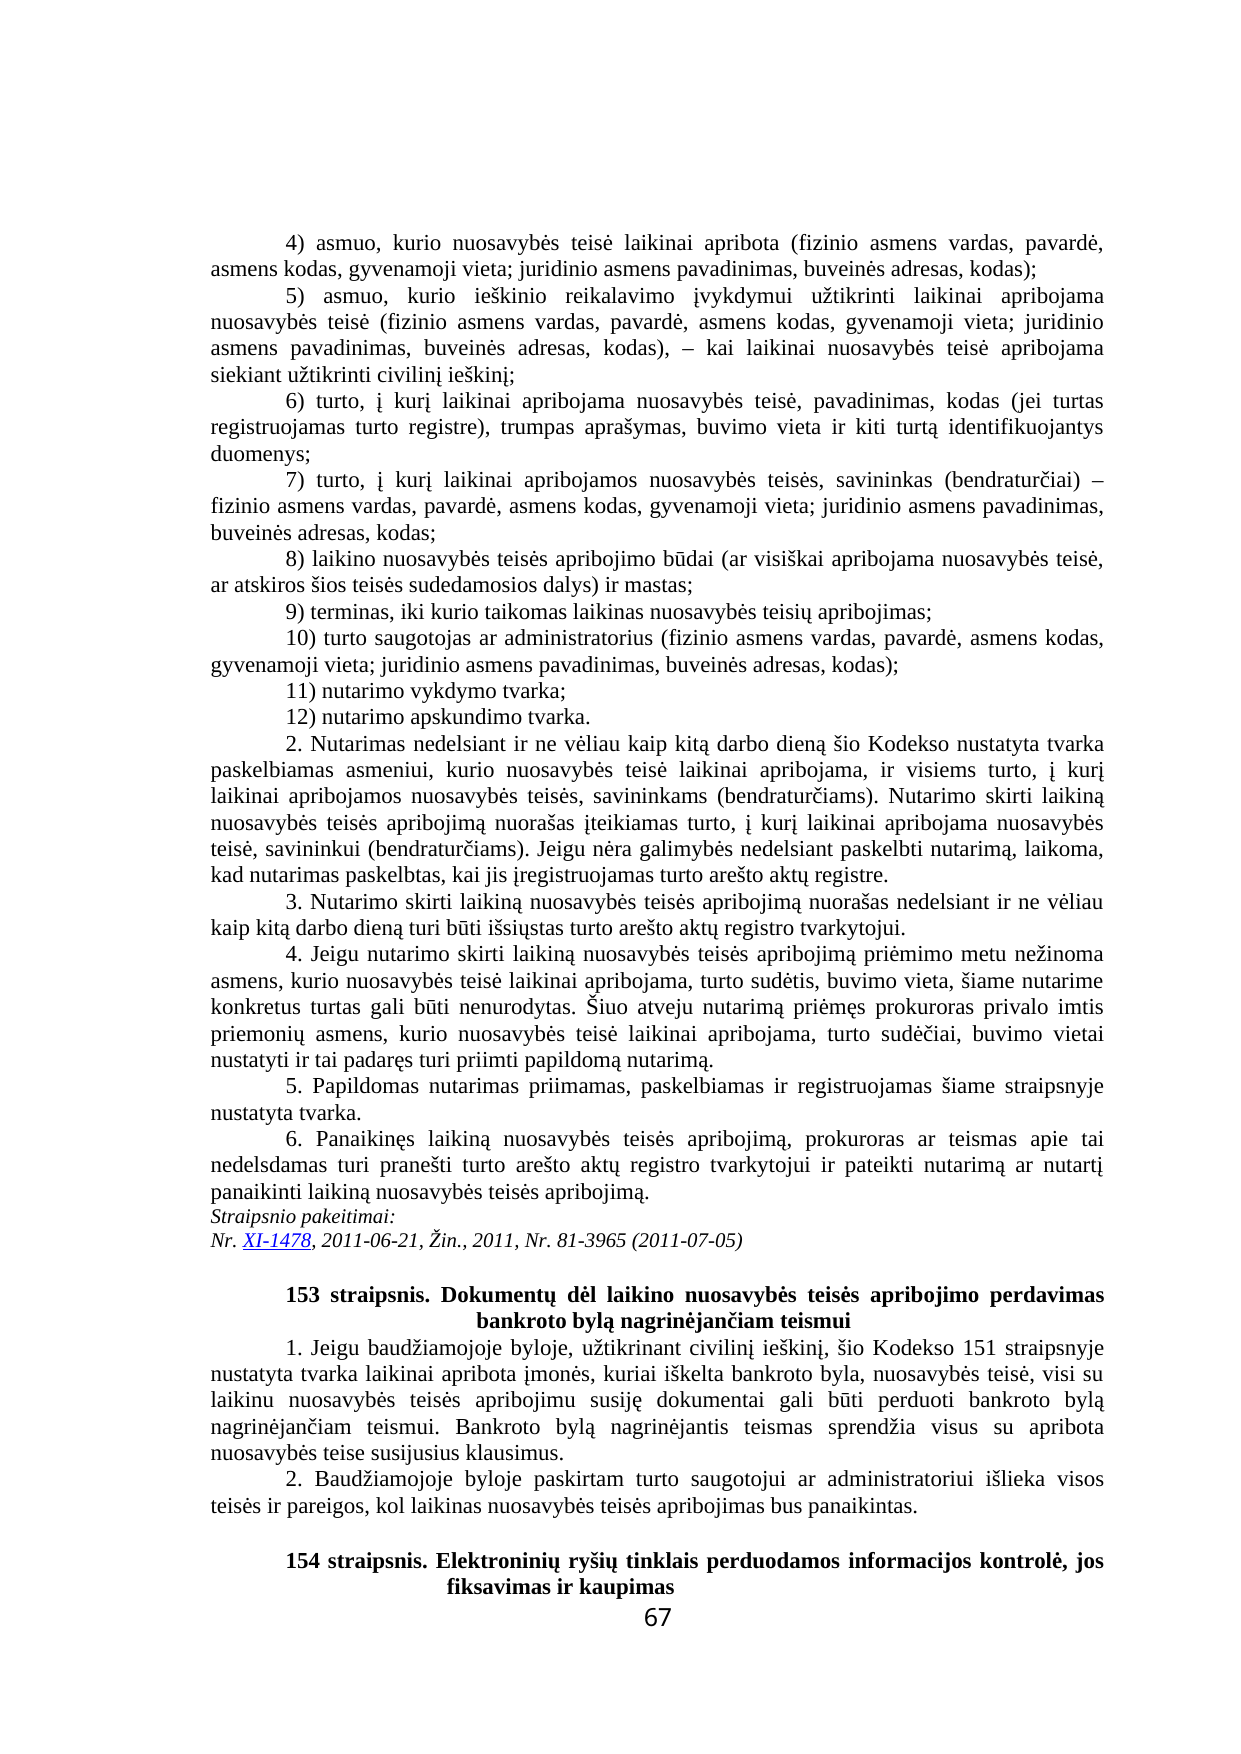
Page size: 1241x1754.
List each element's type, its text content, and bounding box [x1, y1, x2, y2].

text 4) asmuo, kurio nuosavybės teisė laikinai apribota (fizinio asmens vardas, pavardė, asmens kodas, gyvenamoji vieta; juridinio asmens pavadinimas, buveinės adresas, kodas); [210, 229, 1105, 282]
text 2. Nutarimas nedelsiant ir ne vėliau kaip kitą darbo dieną šio Kodekso nustatyta tvarka paskelbiamas asmeniui, kurio nuosavybės teisė laikinai apribojama, ir visiems turto, į kurį laikinai apribojamos nuosavybės teisės, savininkams (bendraturčiams). Nutarimo skirti laikiną nuosavybės teisės apribojimą nuorašas įteikiamas turto, į kurį laikinai apribojama nuosavybės teisė, savininkui (bendraturčiams). Jeigu nėra galimybės nedelsiant paskelbti nutarimą, laikoma, kad nutarimas paskelbtas, kai jis įregistruojamas turto arešto aktų registre. [210, 730, 1105, 888]
text 3. Nutarimo skirti laikiną nuosavybės teisės apribojimą nuorašas nedelsiant ir ne vėliau kaip kitą darbo dieną turi būti išsiųstas turto arešto aktų registro tvarkytojui. [210, 888, 1105, 941]
text 5) asmuo, kurio ieškinio reikalavimo įvykdymui užtikrinti laikinai apribojama nuosavybės teisė (fizinio asmens vardas, pavardė, asmens kodas, gyvenamoji vieta; juridinio asmens pavadinimas, buveinės adresas, kodas), – kai laikinai nuosavybės teisė apribojama siekiant užtikrinti civilinį ieškinį; [210, 282, 1105, 387]
text 1. Jeigu baudžiamojoje byloje, užtikrinant civilinį ieškinį, šio Kodekso 151 straipsnyje nustatyta tvarka laikinai apribota įmonės, kuriai iškelta bankroto byla, nuosavybės teisė, visi su laikinu nuosavybės teisės apribojimu susiję dokumentai gali būti perduoti bankroto bylą nagrinėjančiam teismui. Bankroto bylą nagrinėjantis teismas sprendžia visus su apribota nuosavybės teise susijusius klausimus. [210, 1334, 1105, 1465]
text Nr. XI-1478, 2011-06-21, Žin., 2011, Nr. 81-3965 (2011-07-05) [210, 1228, 1105, 1252]
text 153 straipsnis. Dokumentų dėl laikino nuosavybės teisės apribojimo perdavimas bankroto bylą nagrinėjančiam teismui [285, 1281, 1105, 1334]
text 9) terminas, iki kurio taikomas laikinas nuosavybės teisių apribojimas; [210, 598, 1105, 624]
text 6) turto, į kurį laikinai apribojama nuosavybės teisė, pavadinimas, kodas (jei turtas registruojamas turto registre), trumpas aprašymas, buvimo vieta ir kiti turtą identifikuojantys duomenys; [210, 387, 1105, 466]
text 10) turto saugotojas ar administratorius (fizinio asmens vardas, pavardė, asmens kodas, gyvenamoji vieta; juridinio asmens pavadinimas, buveinės adresas, kodas); [210, 624, 1105, 677]
text 5. Papildomas nutarimas priimamas, paskelbiamas ir registruojamas šiame straipsnyje nustatyta tvarka. [210, 1072, 1105, 1125]
text 2. Baudžiamojoje byloje paskirtam turto saugotojui ar administratoriui išlieka visos teisės ir pareigos, kol laikinas nuosavybės teisės apribojimas bus panaikintas. [210, 1465, 1105, 1518]
text 7) turto, į kurį laikinai apribojamos nuosavybės teisės, savininkas (bendraturčiai) – fizinio asmens vardas, pavardė, asmens kodas, gyvenamoji vieta; juridinio asmens pavadinimas, buveinės adresas, kodas; [210, 466, 1105, 545]
text 4. Jeigu nutarimo skirti laikiną nuosavybės teisės apribojimą priėmimo metu nežinoma asmens, kurio nuosavybės teisė laikinai apribojama, turto sudėtis, buvimo vieta, šiame nutarime konkretus turtas gali būti nenurodytas. Šiuo atveju nutarimą priėmęs prokuroras privalo imtis priemonių asmens, kurio nuosavybės teisė laikinai apribojama, turto sudėčiai, buvimo vietai nustatyti ir tai padaręs turi priimti papildomą nutarimą. [210, 941, 1105, 1072]
text Straipsnio pakeitimai: [210, 1204, 1105, 1228]
text 11) nutarimo vykdymo tvarka; [210, 677, 1105, 703]
text 6. Panaikinęs laikiną nuosavybės teisės apribojimą, prokuroras ar teismas apie tai nedelsdamas turi pranešti turto arešto aktų registro tvarkytojui ir pateikti nutarimą ar nutartį panaikinti laikiną nuosavybės teisės apribojimą. [210, 1125, 1105, 1204]
text 8) laikino nuosavybės teisės apribojimo būdai (ar visiškai apribojama nuosavybės teisė, ar atskiros šios teisės sudedamosios dalys) ir mastas; [210, 545, 1105, 598]
text 12) nutarimo apskundimo tvarka. [210, 703, 1105, 730]
text 154 straipsnis. Elektroninių ryšių tinklais perduodamos informacijos kontrolė, jos fiksavimas ir kaupimas [285, 1547, 1105, 1599]
